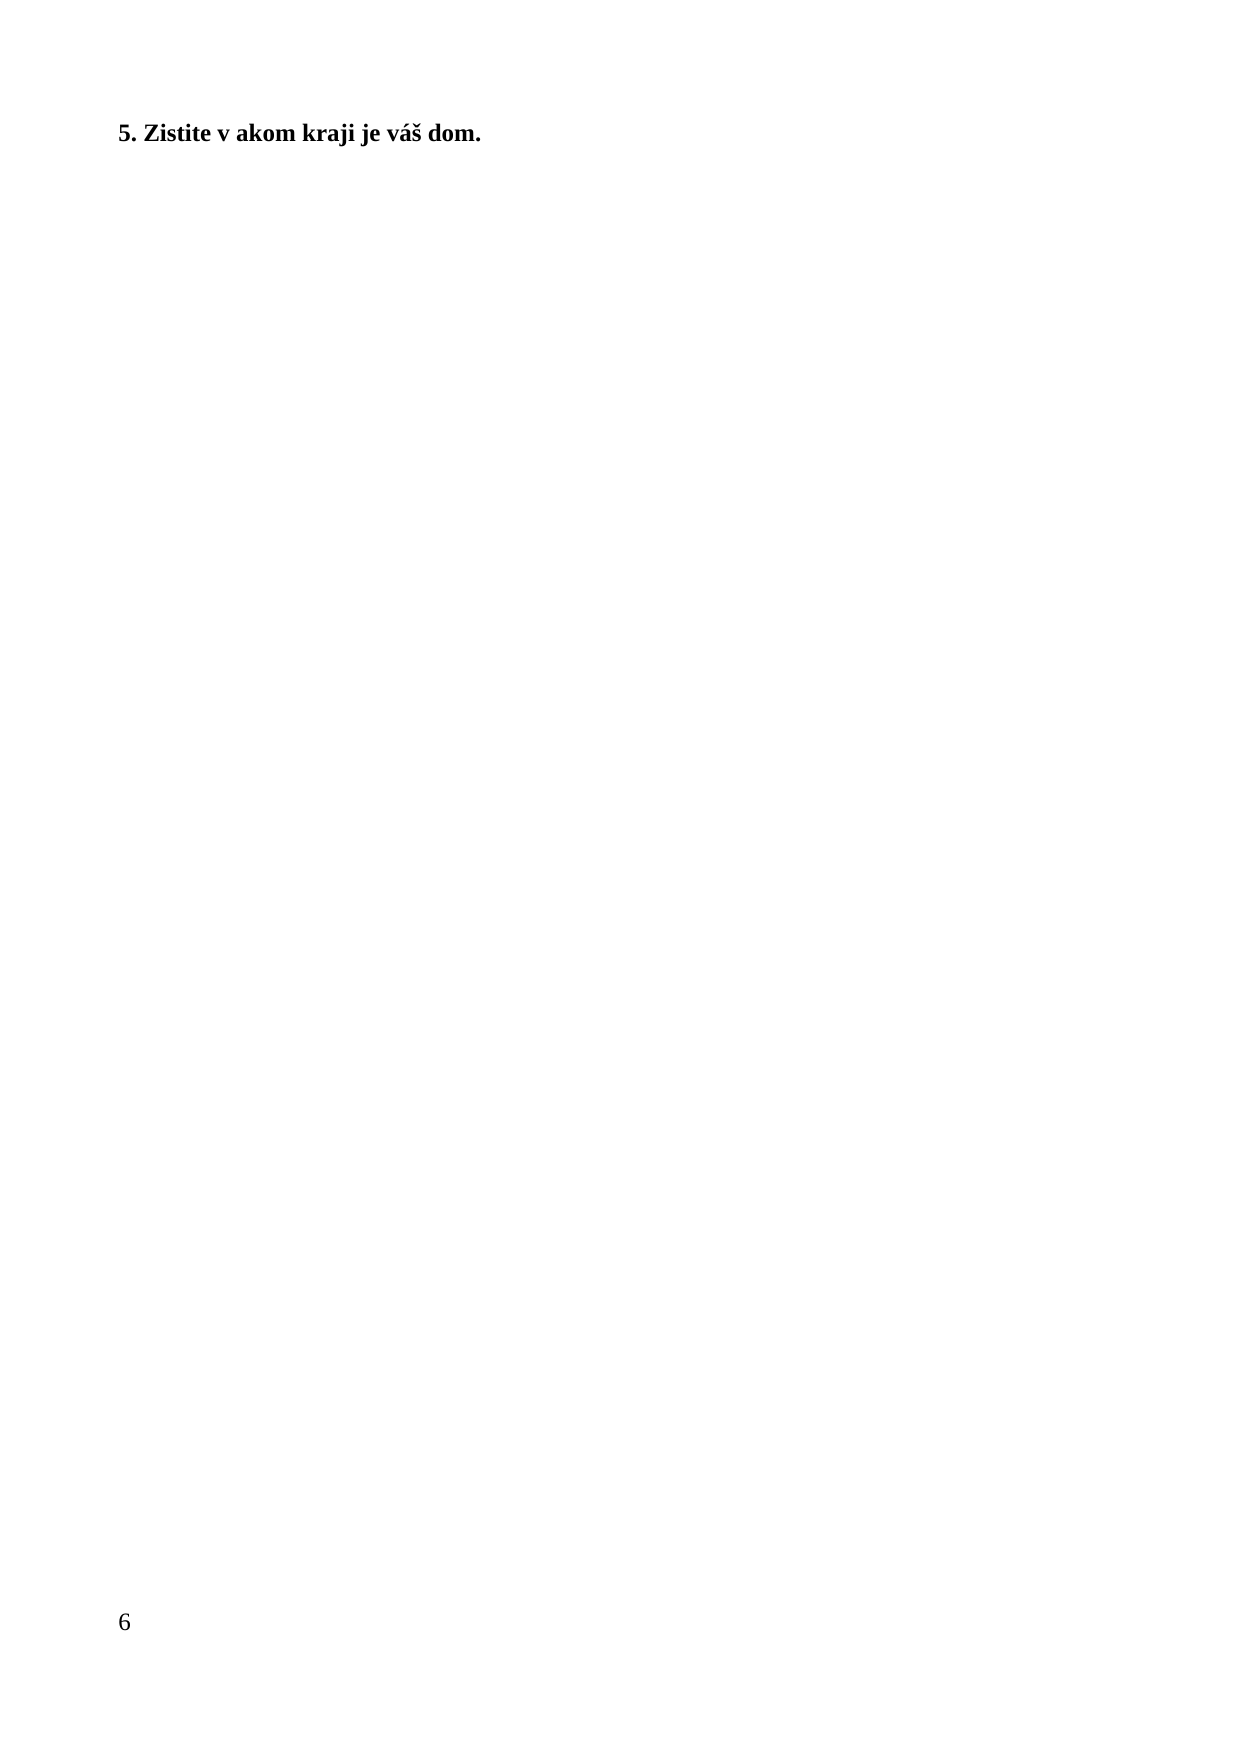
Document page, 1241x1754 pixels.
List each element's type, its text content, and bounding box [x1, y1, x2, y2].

text 5. Zistite v akom kraji je váš dom. [118, 118, 1122, 147]
